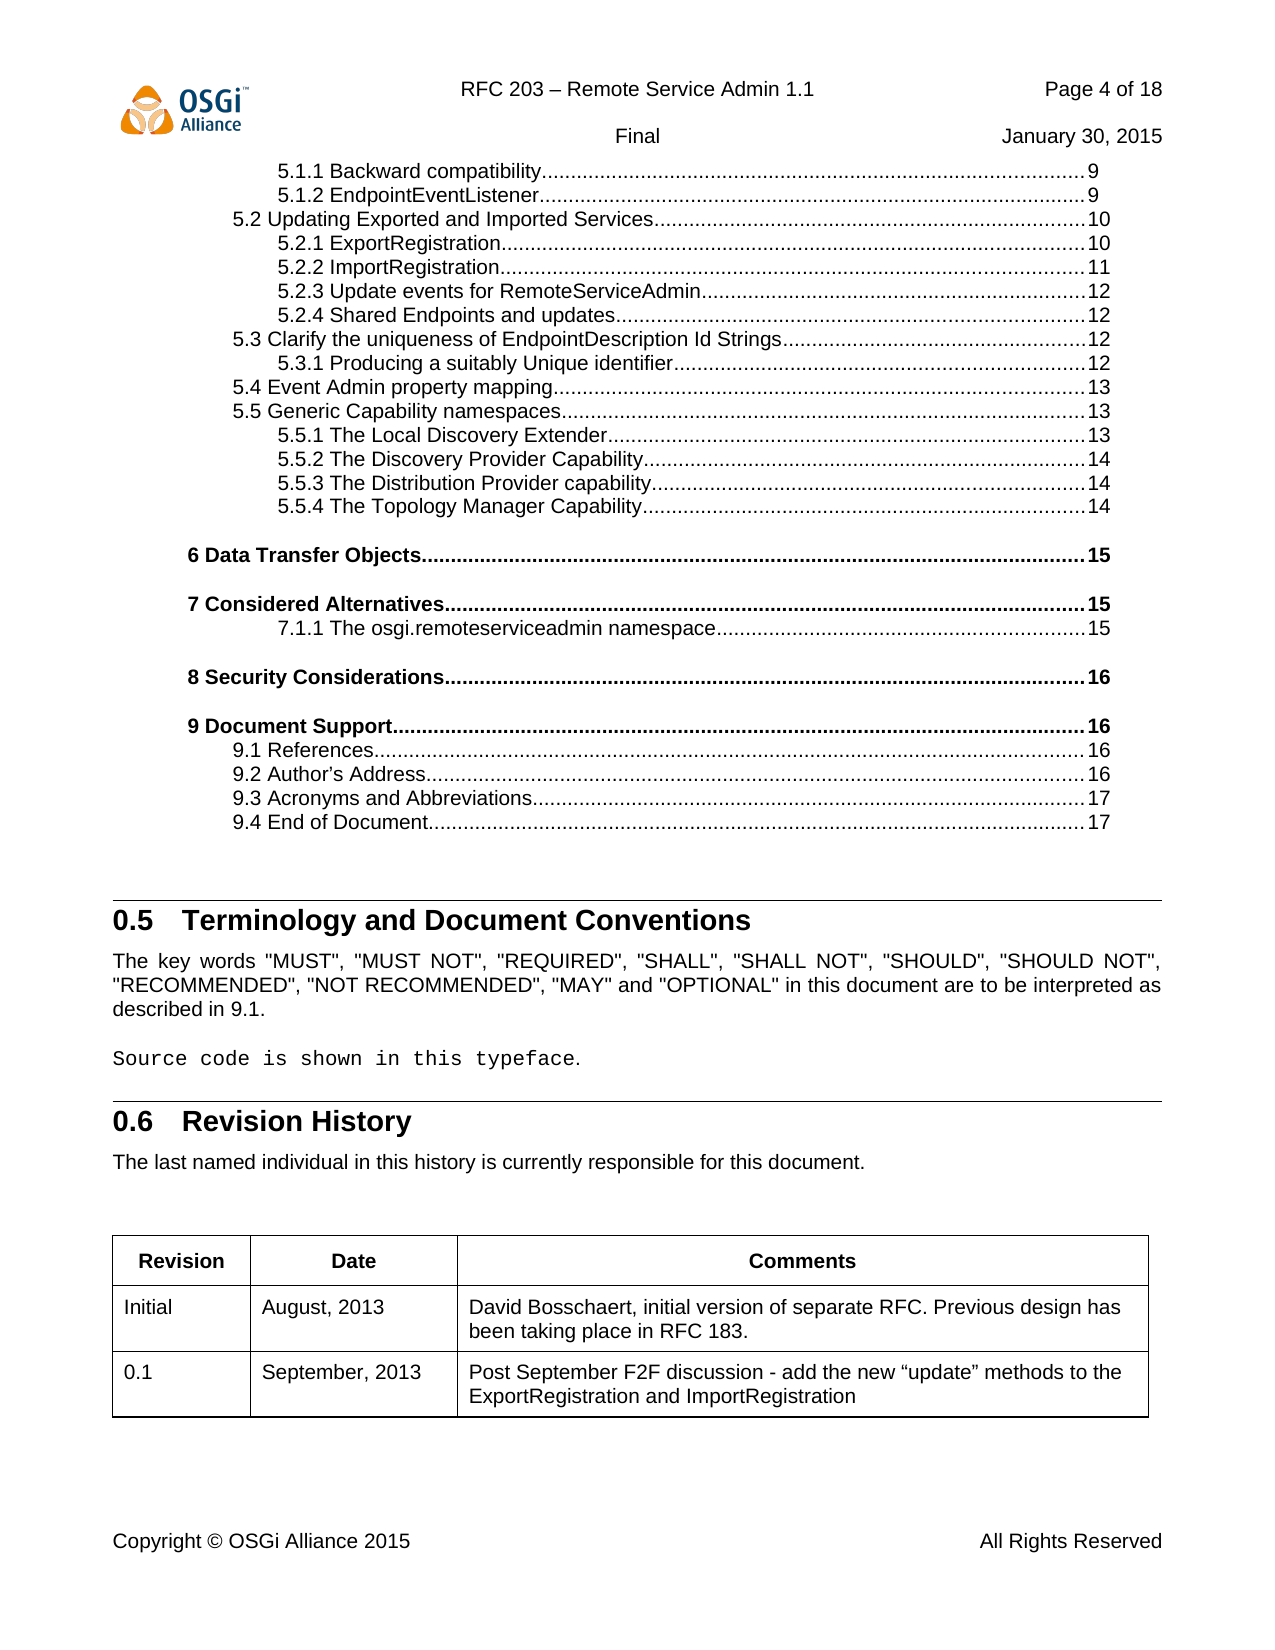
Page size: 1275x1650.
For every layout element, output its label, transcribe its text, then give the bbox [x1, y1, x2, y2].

text The last named individual in this history is currently responsible for this document. [112, 1150, 1162, 1174]
text 9.2 Author’s Address 16 [232, 762, 1162, 786]
text 5.2.2 ImportRegistration 11 [277, 255, 1162, 279]
text Source code is shown in this typeface. [112, 1046, 1162, 1071]
subtitle Revision History [112, 1102, 1162, 1137]
text 7 Considered Alternatives 15 [187, 592, 1162, 616]
text 5.4 Event Admin property mapping 13 [232, 374, 1162, 398]
text 5.5.2 The Discovery Provider Capability 14 [277, 446, 1162, 470]
text 5.3.1 Producing a suitably Unique identifier 12 [277, 351, 1162, 374]
text 5.1.1 Backward compatibility 9 [277, 159, 1162, 183]
subtitle Terminology and Document Conventions [112, 901, 1162, 936]
text 9.3 Acronyms and Abbreviations 17 [232, 786, 1162, 810]
text 9.1 References 16 [232, 738, 1162, 762]
table_cell Post September F2F discussion - add the new “update” methods to the ExportRegistration and ImportRegistration [458, 1352, 1148, 1416]
table_header Revision [113, 1236, 250, 1285]
text 5.2.4 Shared Endpoints and updates 12 [277, 303, 1162, 327]
text 5.5.3 The Distribution Provider capability 14 [277, 470, 1162, 494]
text 5.1.2 EndpointEventListener 9 [277, 183, 1162, 207]
text 5.5.1 The Local Discovery Extender 13 [277, 422, 1162, 446]
table_cell August, 2013 [251, 1286, 457, 1351]
text 5.5.4 The Topology Manager Capability 14 [277, 494, 1162, 518]
text 5.2.3 Update events for RemoteServiceAdmin 12 [277, 279, 1162, 303]
text 7.1.1 The osgi.remoteserviceadmin namespace 15 [277, 616, 1162, 640]
table_header Comments [458, 1236, 1148, 1285]
text 8 Security Considerations 16 [187, 665, 1162, 689]
table_cell 0.1 [113, 1352, 250, 1416]
table_header Date [251, 1236, 457, 1285]
table_cell David Bosschaert, initial version of separate RFC. Previous design has been taking place in RFC 183. [458, 1286, 1148, 1351]
table_cell September, 2013 [251, 1352, 457, 1416]
text 6 Data Transfer Objects 15 [187, 543, 1162, 567]
table_cell Initial [113, 1286, 250, 1351]
text 5.5 Generic Capability namespaces 13 [232, 398, 1162, 422]
text 9.4 End of Document 17 [232, 810, 1162, 834]
text 5.2.1 ExportRegistration 10 [277, 231, 1162, 255]
text 5.2 Updating Exported and Imported Services 10 [232, 207, 1162, 231]
picture [113, 78, 257, 142]
text 5.3 Clarify the uniqueness of EndpointDescription Id Strings 12 [232, 327, 1162, 351]
text 9 Document Support 16 [187, 714, 1162, 738]
text The key words "MUST", "MUST NOT", "REQUIRED", "SHALL", "SHALL NOT", "SHOULD", "SHOULD NOT", "RECOMMENDED", "NOT RECOMMENDED", "MAY" and "OPTIONAL" in this document are to be interpreted as described in 1. [112, 949, 1162, 1021]
